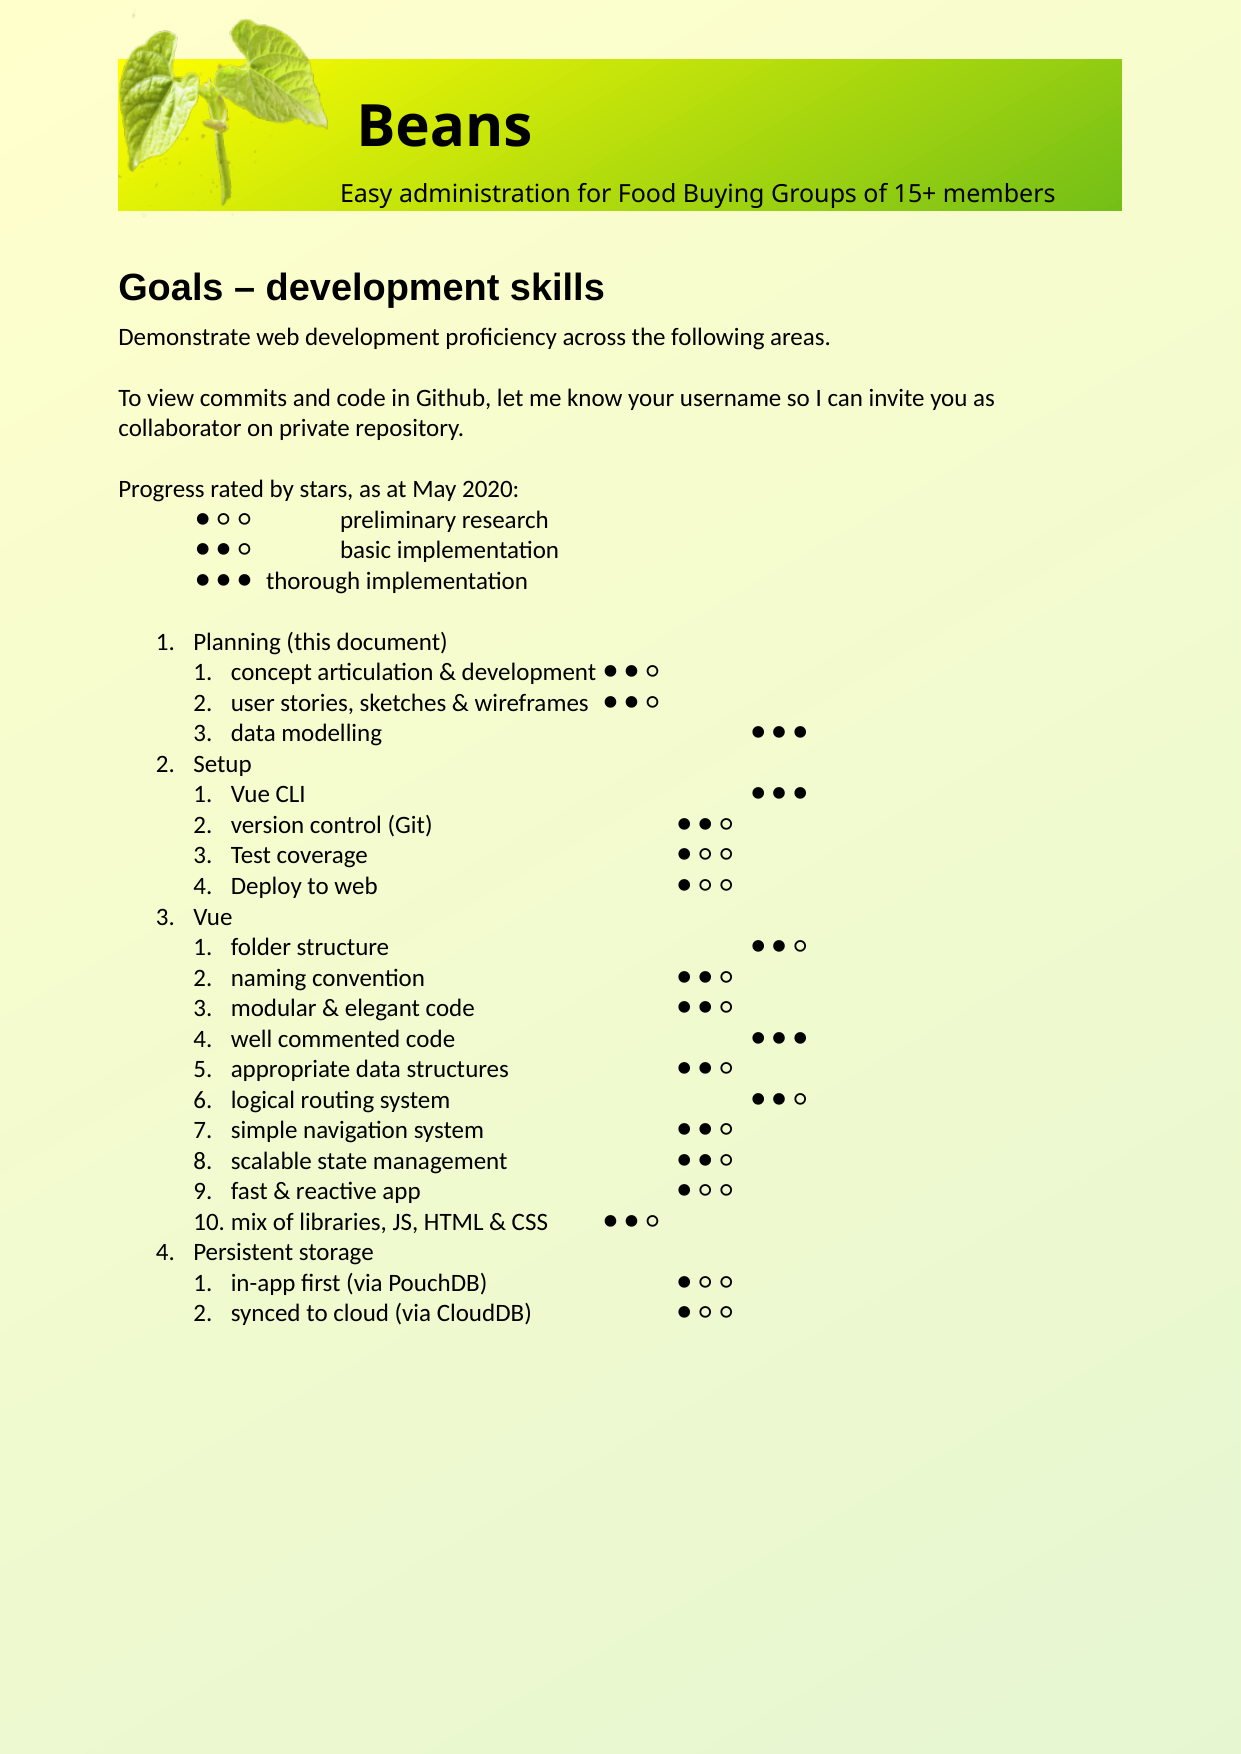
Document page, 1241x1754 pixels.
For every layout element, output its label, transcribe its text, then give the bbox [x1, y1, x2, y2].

list data modelling ⚫⚫⚫ [193, 717, 1122, 748]
list Vue [156, 901, 1122, 931]
list concept articulation & development ⚫⚫⚪ [193, 656, 1122, 687]
list naming convention ⚫⚫⚪ [193, 962, 1122, 992]
text Progress rated by stars, as at May 2020: [118, 473, 1122, 504]
text ⚫⚫⚫ thorough implementation [192, 565, 1122, 595]
list scalable state management ⚫⚫⚪ [193, 1145, 1122, 1175]
list simple navigation system ⚫⚫⚪ [193, 1114, 1122, 1145]
list mix of libraries, JS, HTML & CSS ⚫⚫⚪ [193, 1206, 1122, 1236]
list Planning (this document) [156, 626, 1122, 656]
list Setup [156, 748, 1122, 778]
text ⚫⚪⚪ preliminary research [192, 504, 1122, 534]
list appropriate data structures ⚫⚫⚪ [193, 1053, 1122, 1084]
text ⚫⚫⚪ basic implementation [192, 534, 1122, 565]
list well commented code ⚫⚫⚫ [193, 1023, 1122, 1053]
list Test coverage ⚫⚪⚪ [193, 839, 1122, 870]
list in-app first (via PouchDB) ⚫⚪⚪ [193, 1267, 1122, 1297]
list Persistent storage [156, 1236, 1122, 1267]
list version control (Git) ⚫⚫⚪ [193, 809, 1122, 839]
list Deploy to web ⚫⚪⚪ [193, 870, 1122, 901]
list user stories, sketches & wireframes ⚫⚫⚪ [193, 687, 1122, 717]
list fast & reactive app ⚫⚪⚪ [193, 1175, 1122, 1206]
list synced to cloud (via CloudDB) ⚫⚪⚪ [193, 1297, 1122, 1328]
subtitle Goals – development skills [118, 264, 1122, 308]
text To view commits and code in Github, let me know your username so I can invite you as collaborator on private repository. [118, 382, 1122, 443]
list logical routing system ⚫⚫⚪ [193, 1084, 1122, 1114]
list modular & elegant code ⚫⚫⚪ [193, 992, 1122, 1023]
list folder structure ⚫⚫⚪ [193, 931, 1122, 962]
list Vue CLI ⚫⚫⚫ [193, 778, 1122, 809]
text Demonstrate web development proficiency across the following areas. [118, 321, 1122, 351]
